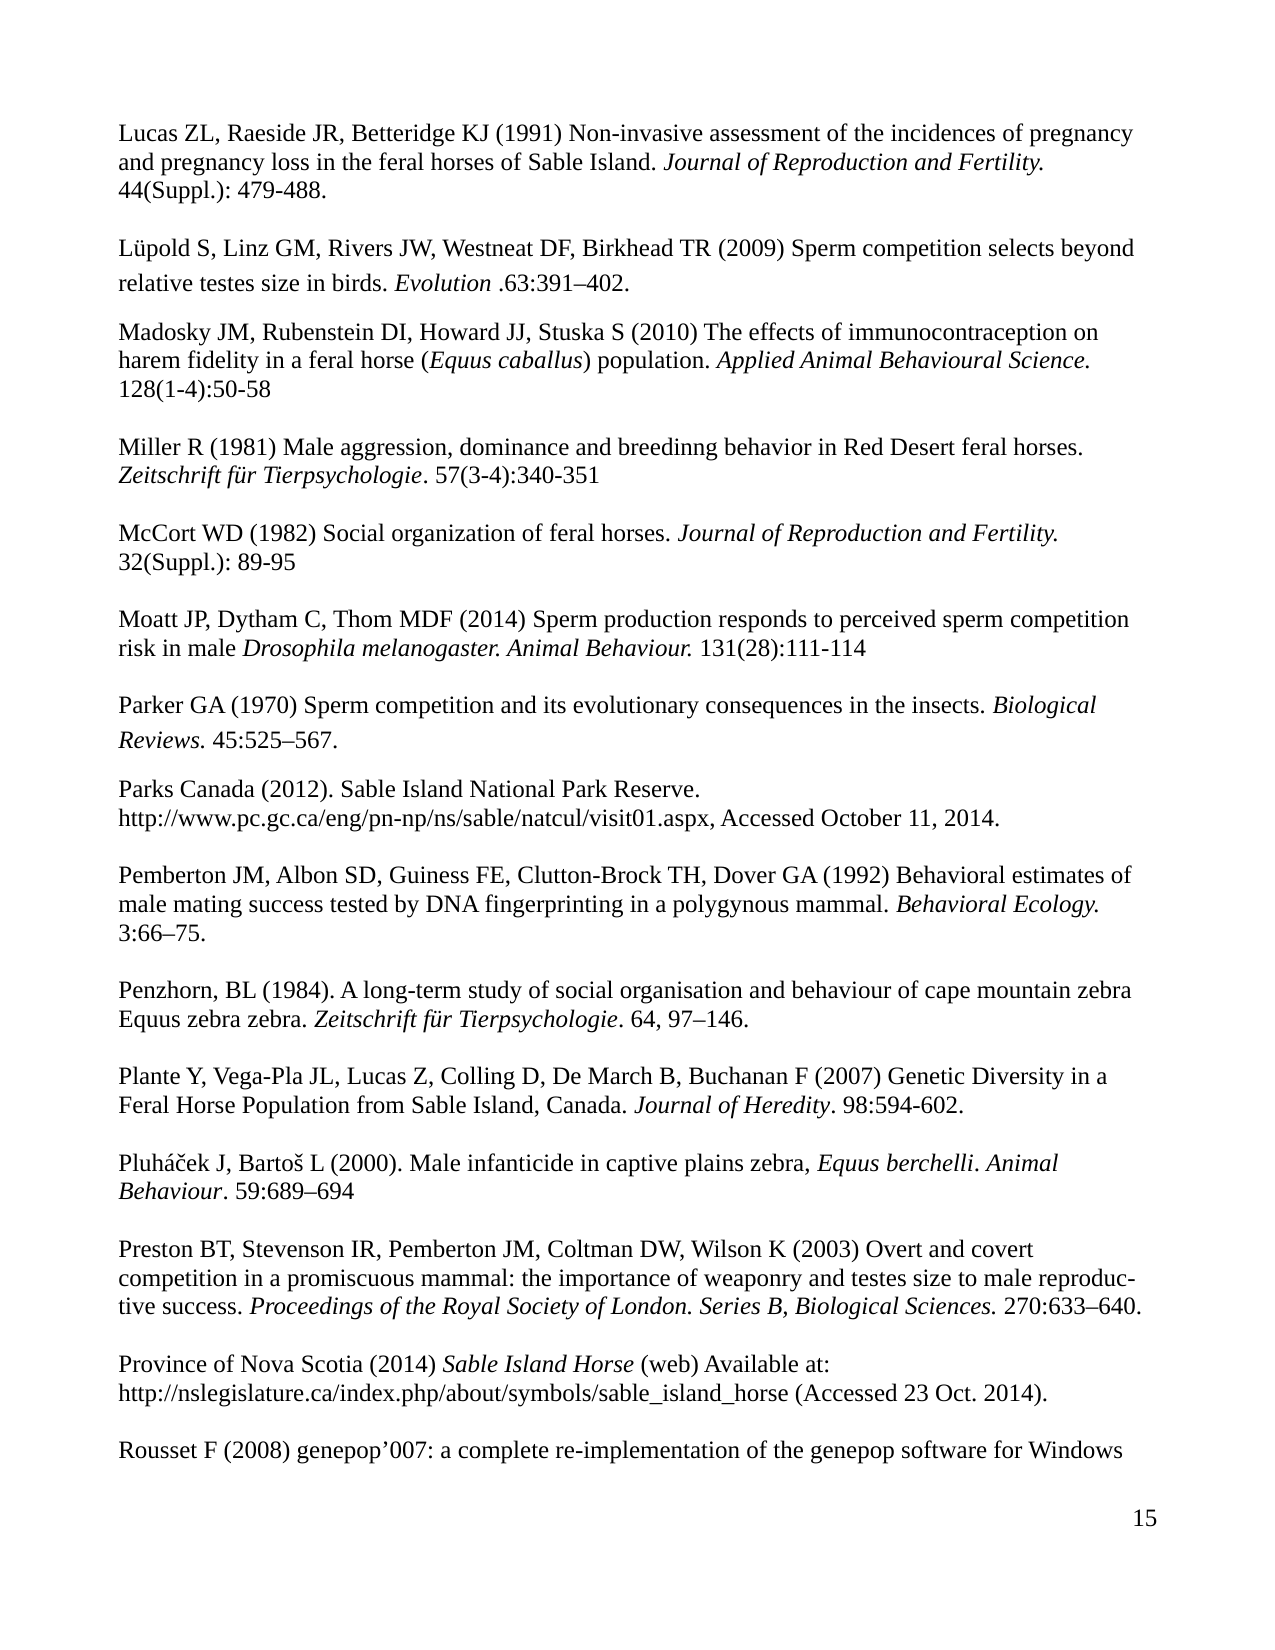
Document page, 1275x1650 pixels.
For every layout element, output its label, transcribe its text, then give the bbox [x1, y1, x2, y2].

text tive success. Proceedings of the Royal Society of London. Series B, Biological Sciences. 270:633–640. [118, 1291, 1157, 1320]
text Pemberton JM, Albon SD, Guiness FE, Clutton-Brock TH, Dover GA (1992) Behavioral estimates of male mating success tested by DNA fingerprinting in a polygynous mammal. Behavioral Ecology. 3:66–75. [118, 860, 1157, 946]
text Pluháček J, Bartoš L (2000). Male infanticide in captive plains zebra, Equus berchelli. Animal Behaviour. 59:689–694 [118, 1148, 1157, 1205]
text Parks Canada (2012). Sable Island National Park Reserve. http://www.pc.gc.ca/eng/pn-np/ns/sable/natcul/visit01.aspx, Accessed October 11, 2014. [118, 774, 1157, 831]
text McCort WD (1982) Social organization of feral horses. Journal of Reproduction and Fertility. 32(Suppl.): 89-95 [118, 518, 1157, 575]
text Miller R (1981) Male aggression, dominance and breedinng behavior in Red Desert feral horses. Zeitschrift für Tierpsychologie. 57(3-4):340-351 [118, 432, 1157, 489]
text Rousset F (2008) genepop’007: a complete re-implementation of the genepop software for Windows [118, 1435, 1157, 1464]
text Madosky JM, Rubenstein DI, Howard JJ, Stuska S (2010) The effects of immunocontraception on harem fidelity in a feral horse (Equus caballus) population. Applied Animal Behavioural Science. 128(1-4):50-58 [118, 317, 1157, 403]
text Lüpold S, Linz GM, Rivers JW, Westneat DF, Birkhead TR (2009) Sperm competition selects beyond relative testes size in birds. Evolution .63:391–402. [118, 233, 1157, 296]
text Preston BT, Stevenson IR, Pemberton JM, Coltman DW, Wilson K (2003) Overt and covert competition in a promiscuous mammal: the importance of weaponry and testes size to male reproduc- [118, 1234, 1157, 1291]
text Lucas ZL, Raeside JR, Betteridge KJ (1991) Non-invasive assessment of the incidences of pregnancy and pregnancy loss in the feral horses of Sable Island. Journal of Reproduction and Fertility. 44(Suppl.): 479-488. [118, 118, 1157, 204]
text Penzhorn, BL (1984). A long-term study of social organisation and behaviour of cape mountain zebra Equus zebra zebra. Zeitschrift für Tierpsychologie. 64, 97–146. [118, 975, 1157, 1033]
text Plante Y, Vega-Pla JL, Lucas Z, Colling D, De March B, Buchanan F (2007) Genetic Diversity in a [118, 1061, 1157, 1090]
text Moatt JP, Dytham C, Thom MDF (2014) Sperm production responds to perceived sperm competition risk in male Drosophila melanogaster. Animal Behaviour. 131(28):111-114 [118, 604, 1157, 662]
text Province of Nova Scotia (2014) Sable Island Horse (web) Available at: http://nslegislature.ca/index.php/about/symbols/sable_island_horse (Accessed 23 Oct. 2014). [118, 1349, 1157, 1406]
text Feral Horse Population from Sable Island, Canada. Journal of Heredity. 98:594-602. [118, 1090, 1157, 1119]
text Parker GA (1970) Sperm competition and its evolutionary consequences in the insects. Biological Reviews. 45:525–567. [118, 690, 1157, 754]
